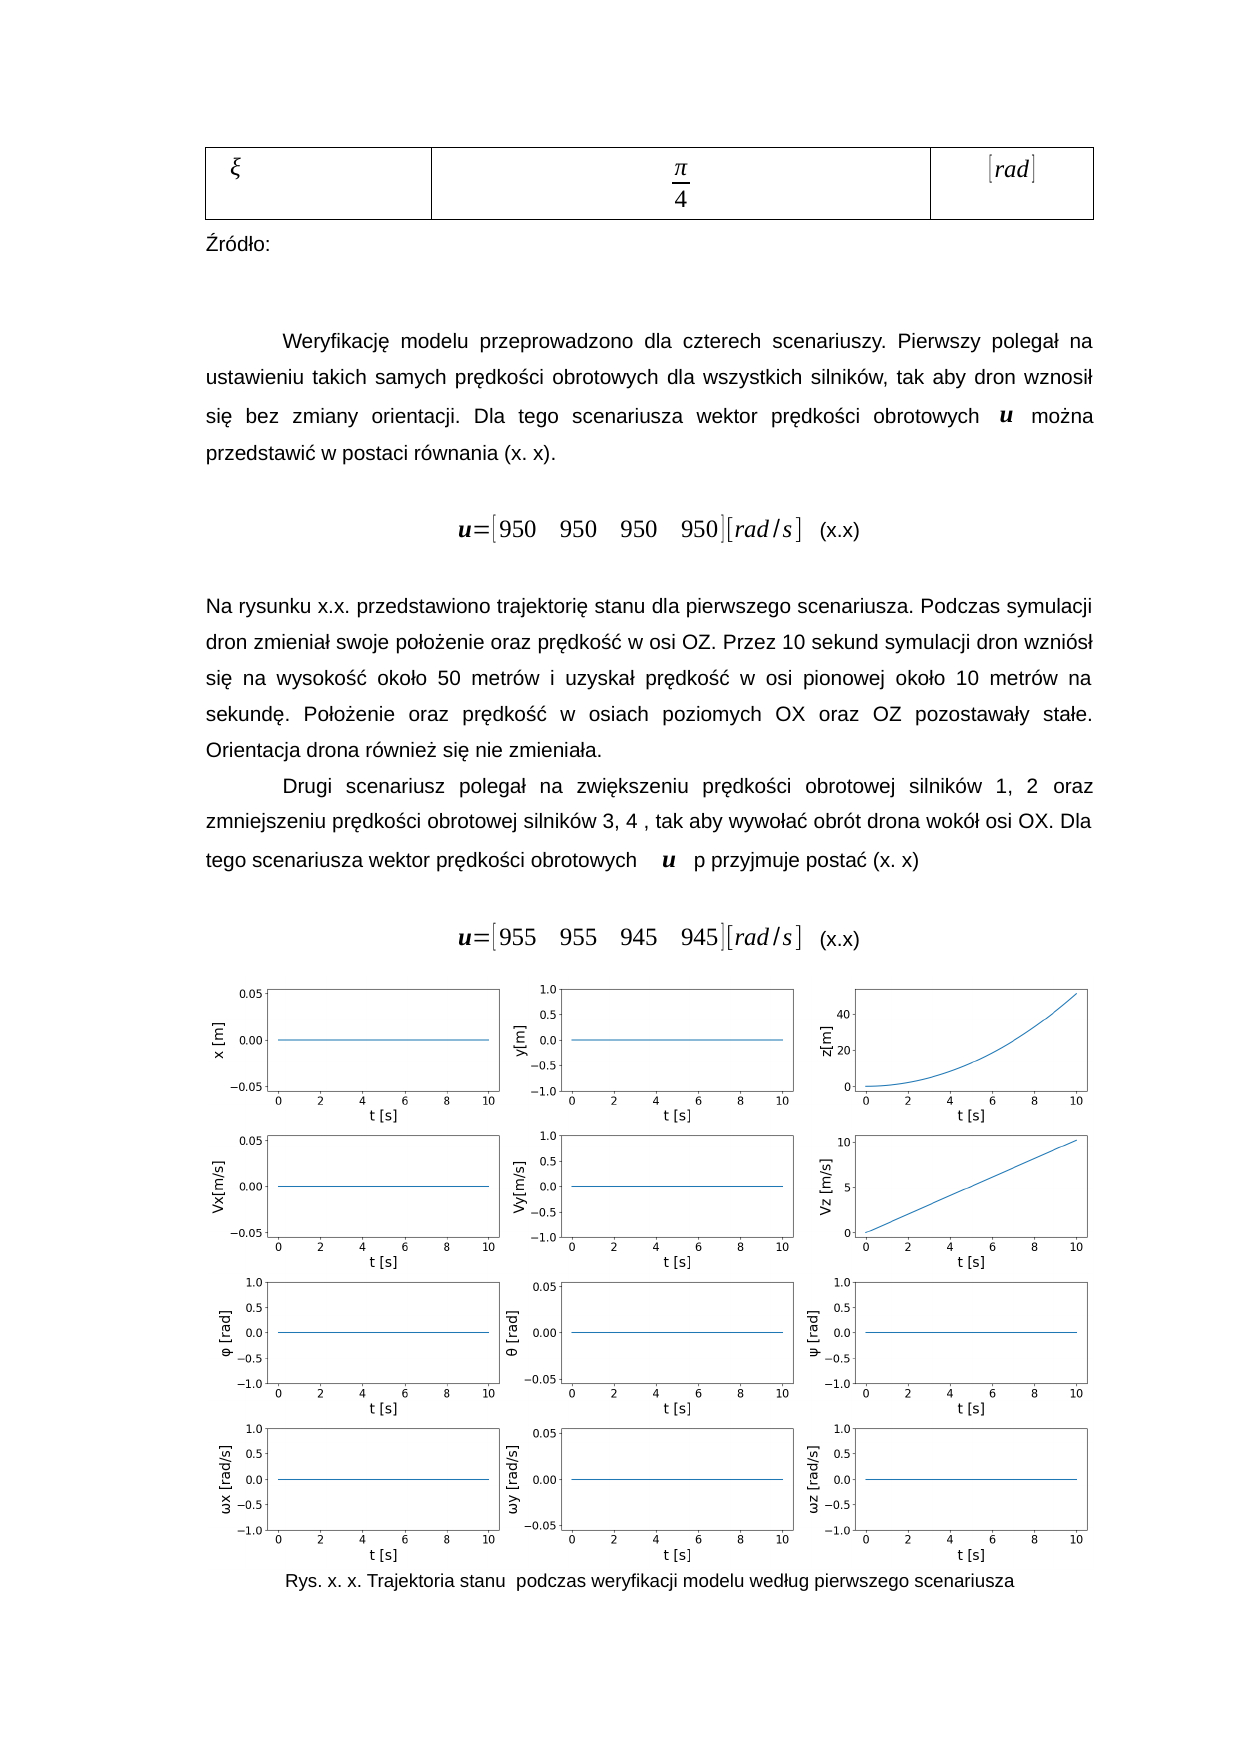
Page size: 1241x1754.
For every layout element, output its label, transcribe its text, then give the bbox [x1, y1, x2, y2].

text (x.x) [206, 922, 1093, 953]
table_cell [432, 148, 930, 218]
picture [205, 977, 1094, 1570]
text Źródło: [206, 232, 1093, 256]
table_cell [931, 148, 1093, 218]
text Na rysunku x.x. przedstawiono trajektorię stanu dla pierwszego scenariusza. Podczas symulacji dron zmieniał swoje położenie oraz prędkość w osi OZ. Przez 10 sekund symulacji dron wzniósł się na wysokość około 50 metrów i uzyskał prędkość w osi pionowej około 10 metrów na sekundę. Położenie oraz prędkość w osiach poziomych OX oraz OZ pozostawały stałe. Orientacja drona również się nie zmieniała. [206, 594, 1093, 761]
text Rys. x. x. Trajektoria stanu podczas weryfikacji modelu według pierwszego scenariusza [206, 1570, 1093, 1591]
text Weryfikację modelu przeprowadzono dla czterech scenariuszy. Pierwszy polegał na ustawieniu takich samych prędkości obrotowych dla wszystkich silników, tak aby dron wznosił się bez zmiany orientacji. Dla tego scenariusza wektor prędkości obrotowychmożna przedstawić w postaci równania (x. x). [206, 329, 1093, 464]
table_cell [206, 148, 431, 218]
text Drugi scenariusz polegał na zwiększeniu prędkości obrotowej silników 1, 2 oraz zmniejszeniu prędkości obrotowej silników 3, 4 , tak aby wywołać obrót drona wokół osi OX. Dla tego scenariusza wektor prędkości obrotowych p przyjmuje postać (x. x) [206, 773, 1093, 873]
text (x.x) [206, 514, 1093, 544]
